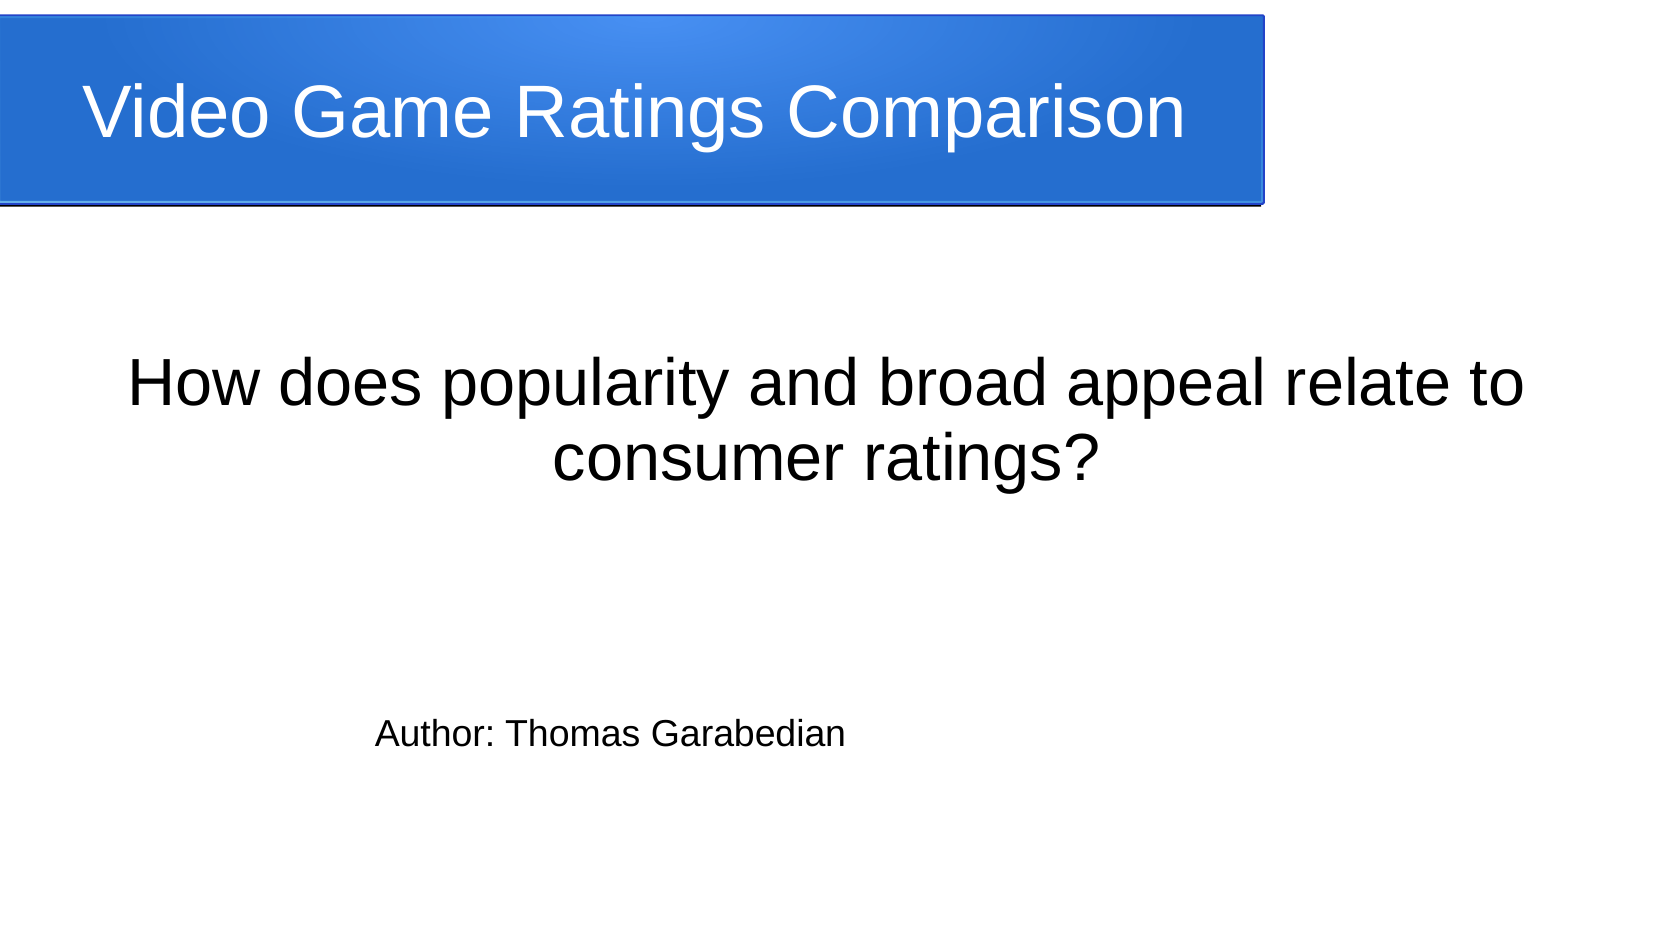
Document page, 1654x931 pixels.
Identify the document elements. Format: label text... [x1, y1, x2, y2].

title Video Game Ratings Comparison [82, 35, 1235, 189]
text_box Author: Thomas Garabedian [360, 705, 901, 804]
subtitle How does popularity and broad appeal relate to consumer ratings? [82, 224, 1571, 616]
